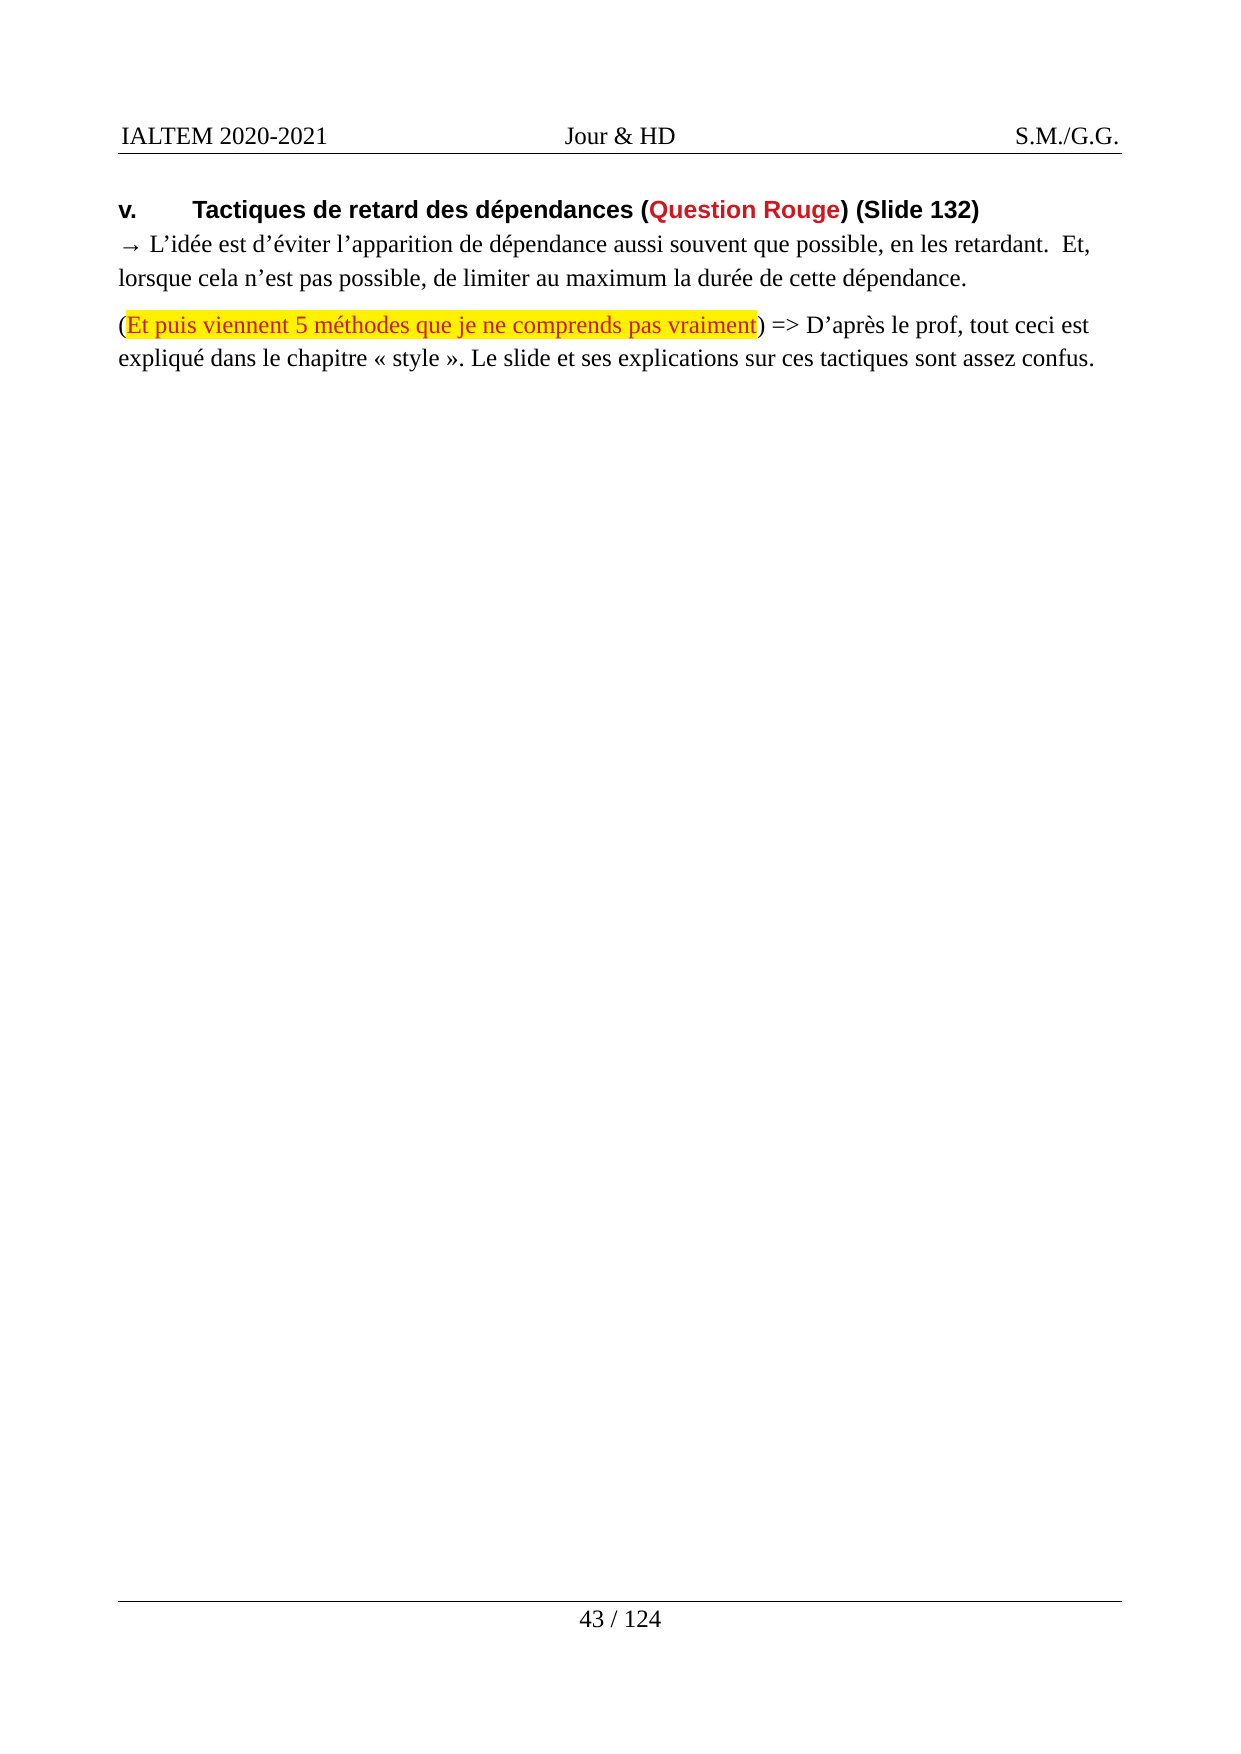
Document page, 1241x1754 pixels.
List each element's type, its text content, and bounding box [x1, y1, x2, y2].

subtitle Tactiques de retard des dépendances (Question Rouge) (Slide 132) [118, 195, 1122, 223]
text (Et puis viennent 5 méthodes que je ne comprends pas vraiment) => D’après le prof, tout ceci est expliqué dans le chapitre « style ». Le slide et ses explications sur ces tactiques sont assez confus. [118, 310, 1122, 372]
text → L’idée est d’éviter l’apparition de dépendance aussi souvent que possible, en les retardant. Et, lorsque cela n’est pas possible, de limiter au maximum la durée de cette dépendance. [118, 229, 1122, 291]
